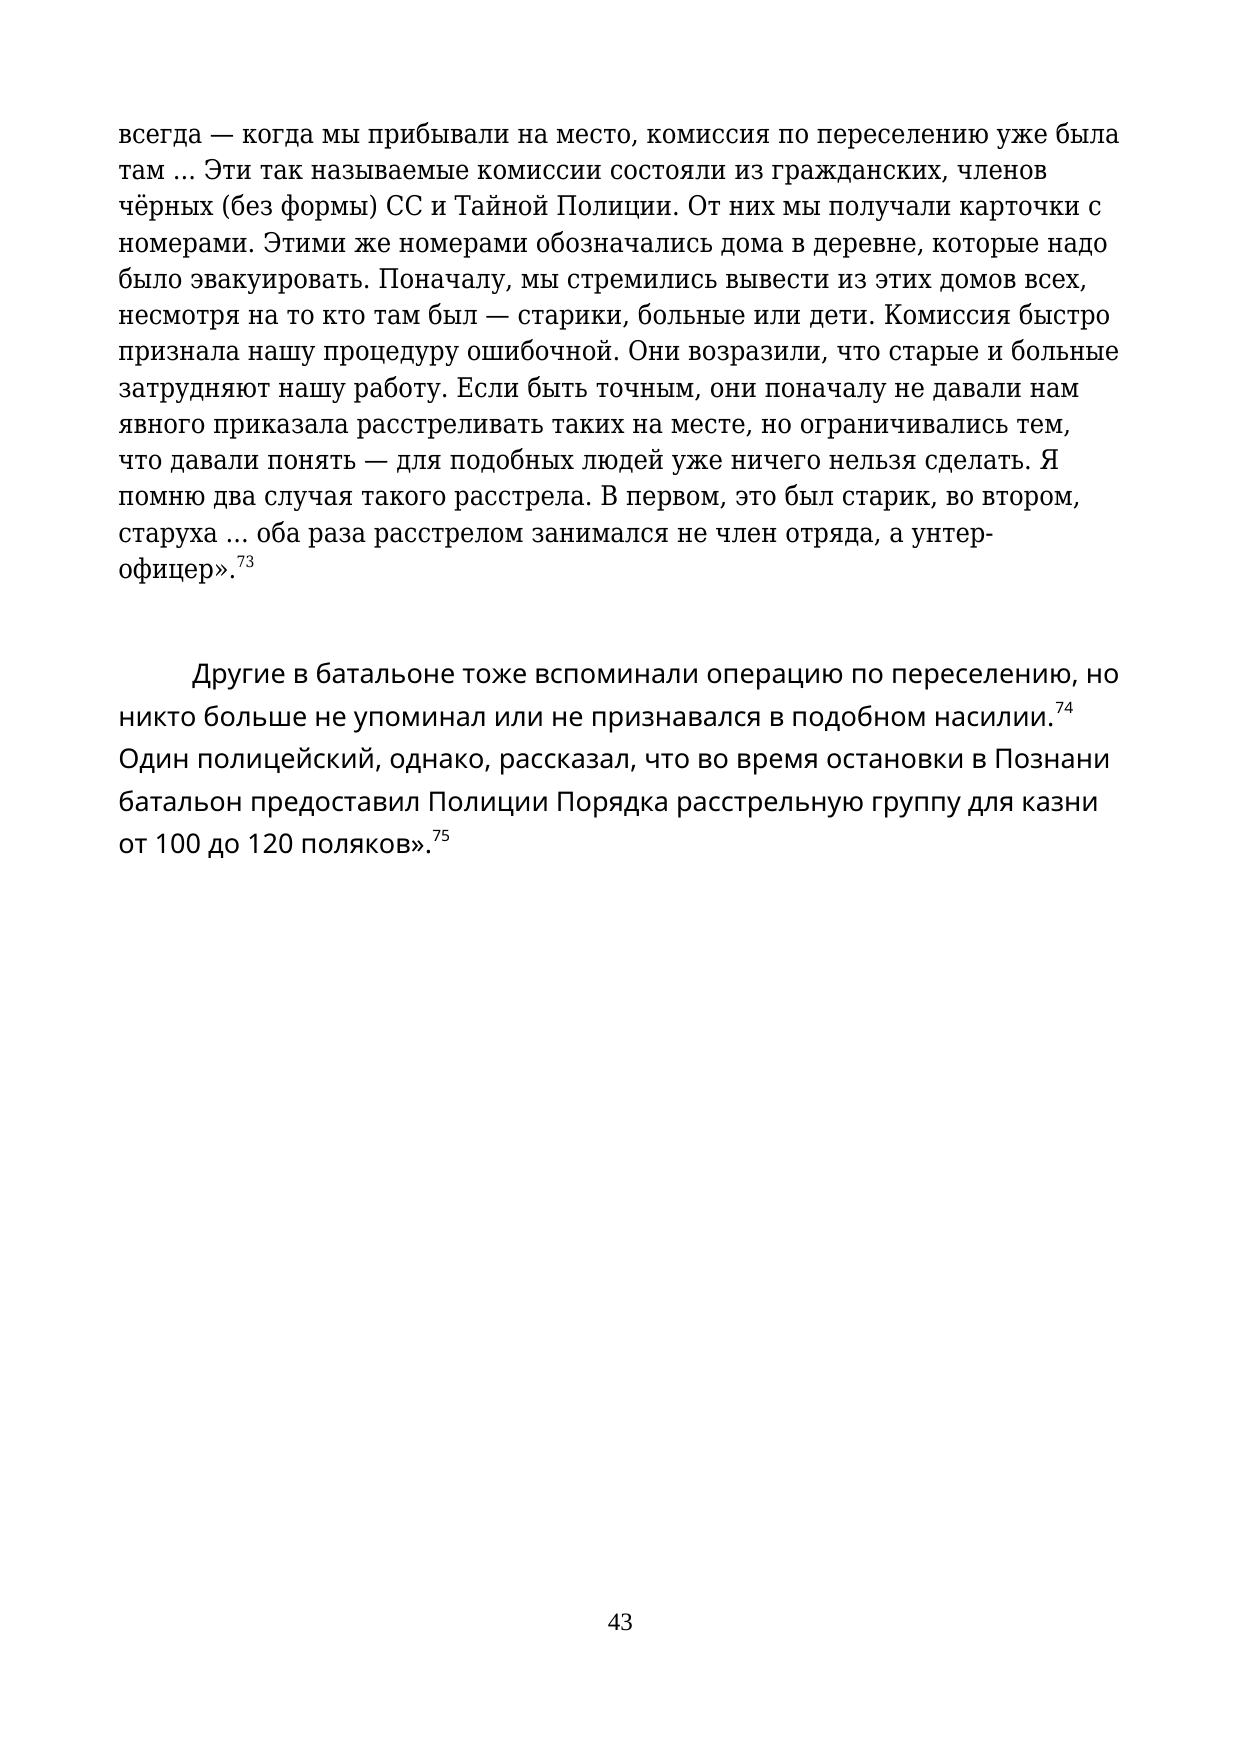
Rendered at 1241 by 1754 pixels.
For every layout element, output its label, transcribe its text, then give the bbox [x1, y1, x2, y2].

text всегда — когда мы прибывали на место, комиссия по переселению уже была там ... Эти так называемые комиссии состояли из гражданских, членов чёрных (без формы) СС и Тайной Полиции. От них мы получали карточки с номерами. Этими же номерами обозначались дома в деревне, которые надо было эвакуировать. Поначалу, мы стремились вывести из этих домов всех, несмотря на то кто там был — старики, больные или дети. Комиссия быстро признала нашу процедуру ошибочной. Они возразили, что старые и больные затрудняют нашу работу. Если быть точным, они поначалу не давали нам явного приказала расстреливать таких на месте, но ограничивались тем, что давали понять — для подобных людей уже ничего нельзя сделать. Я помню два случая такого расстрела. В первом, это был старик, во втором, старуха ... оба раза расстрелом занимался не член отряда, а унтер-офицер». [118, 118, 1122, 585]
text Другие в батальоне тоже вспоминали операцию по переселению, но никто больше не упоминал или не признавался в подобном насилии. Один полицейский, однако, рассказал, что во время остановки в Познани батальон предоставил Полиции Порядка расстрельную группу для казни от 100 до 120 поляков». [118, 655, 1122, 861]
